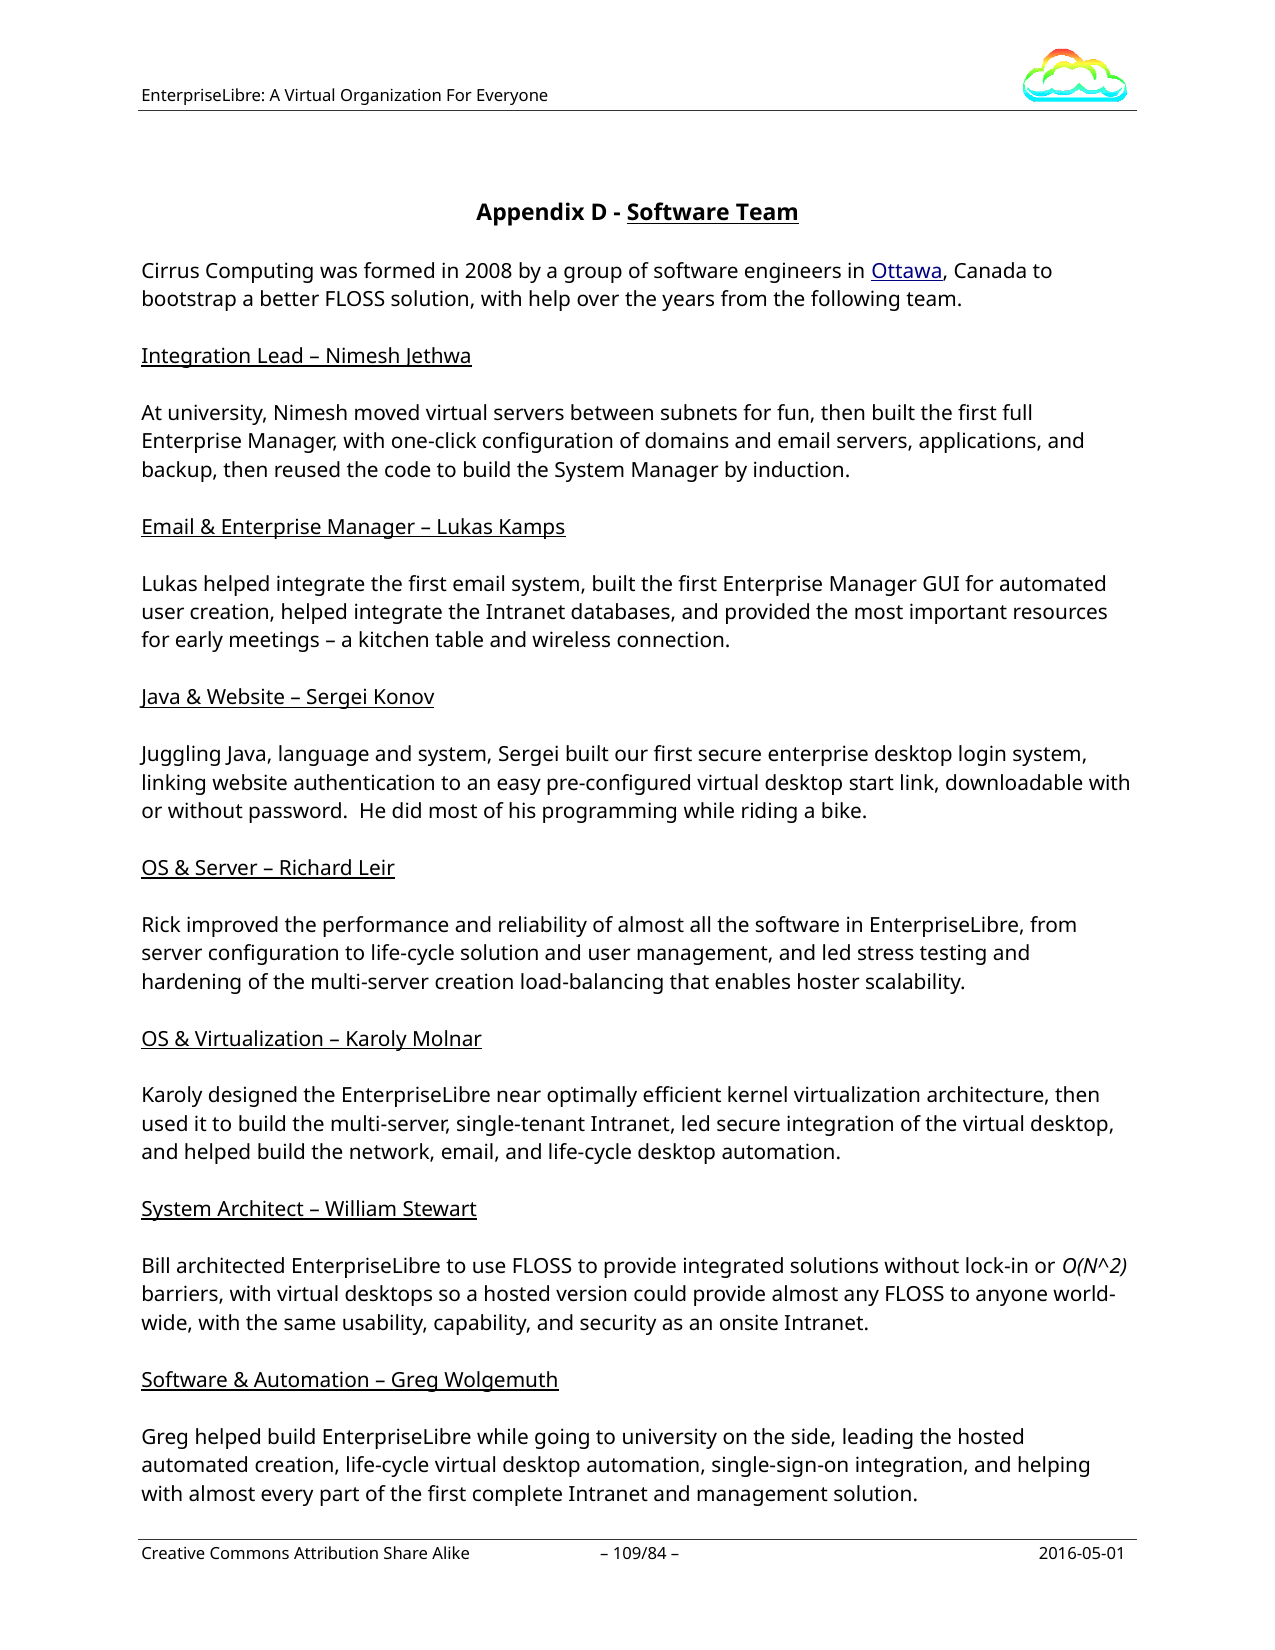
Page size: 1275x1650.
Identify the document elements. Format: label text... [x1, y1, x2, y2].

text OS & Virtualization – Karoly Molnar [141, 1024, 1134, 1052]
text Software & Automation – Greg Wolgemuth [141, 1365, 1134, 1393]
text Cirrus Computing was formed in 2008 by a group of software engineers in Ottawa, Canada to bootstrap a better FLOSS solution, with help over the years from the following team. [141, 256, 1134, 313]
text Bill architected EnterpriseLibre to use FLOSS to provide integrated solutions without lock-in or O(N^2) barriers, with virtual desktops so a hosted version could provide almost any FLOSS to anyone world-wide, with the same usability, capability, and security as an onsite Intranet. [141, 1251, 1134, 1336]
text Juggling Java, language and system, Sergei built our first secure enterprise desktop login system, linking website authentication to an easy pre-configured virtual desktop start link, downloadable with or without password. He did most of his programming while riding a bike. [141, 739, 1134, 824]
text OS & Server – Richard Leir [141, 853, 1134, 881]
subtitle Software Team [141, 196, 1134, 227]
text System Architect – William Stewart [141, 1194, 1134, 1223]
text Karoly designed the EnterpriseLibre near optimally efficient kernel virtualization architecture, then used it to build the multi-server, single-tenant Intranet, led secure integration of the virtual desktop, and helped build the network, email, and life-cycle desktop automation. [141, 1081, 1134, 1166]
text Greg helped build EnterpriseLibre while going to university on the side, leading the hosted automated creation, life-cycle virtual desktop automation, single-sign-on integration, and helping with almost every part of the first complete Intranet and management solution. [141, 1422, 1134, 1507]
text Java & Website – Sergei Konov [141, 682, 1134, 711]
text Email & Enterprise Manager – Lukas Kamps [141, 512, 1134, 540]
text Integration Lead – Nimesh Jethwa [141, 341, 1134, 369]
text Rick improved the performance and reliability of almost all the software in EnterpriseLibre, from server configuration to life-cycle solution and user management, and led stress testing and hardening of the multi-server creation load-balancing that enables hoster scalability. [141, 910, 1134, 995]
text At university, Nimesh moved virtual servers between subnets for fun, then built the first full Enterprise Manager, with one-click configuration of domains and email servers, applications, and backup, then reused the code to build the System Manager by induction. [141, 398, 1134, 483]
picture [1022, 47, 1128, 102]
text Lukas helped integrate the first email system, built the first Enterprise Manager GUI for automated user creation, helped integrate the Intranet databases, and provided the most important resources for early meetings – a kitchen table and wireless connection. [141, 569, 1134, 654]
